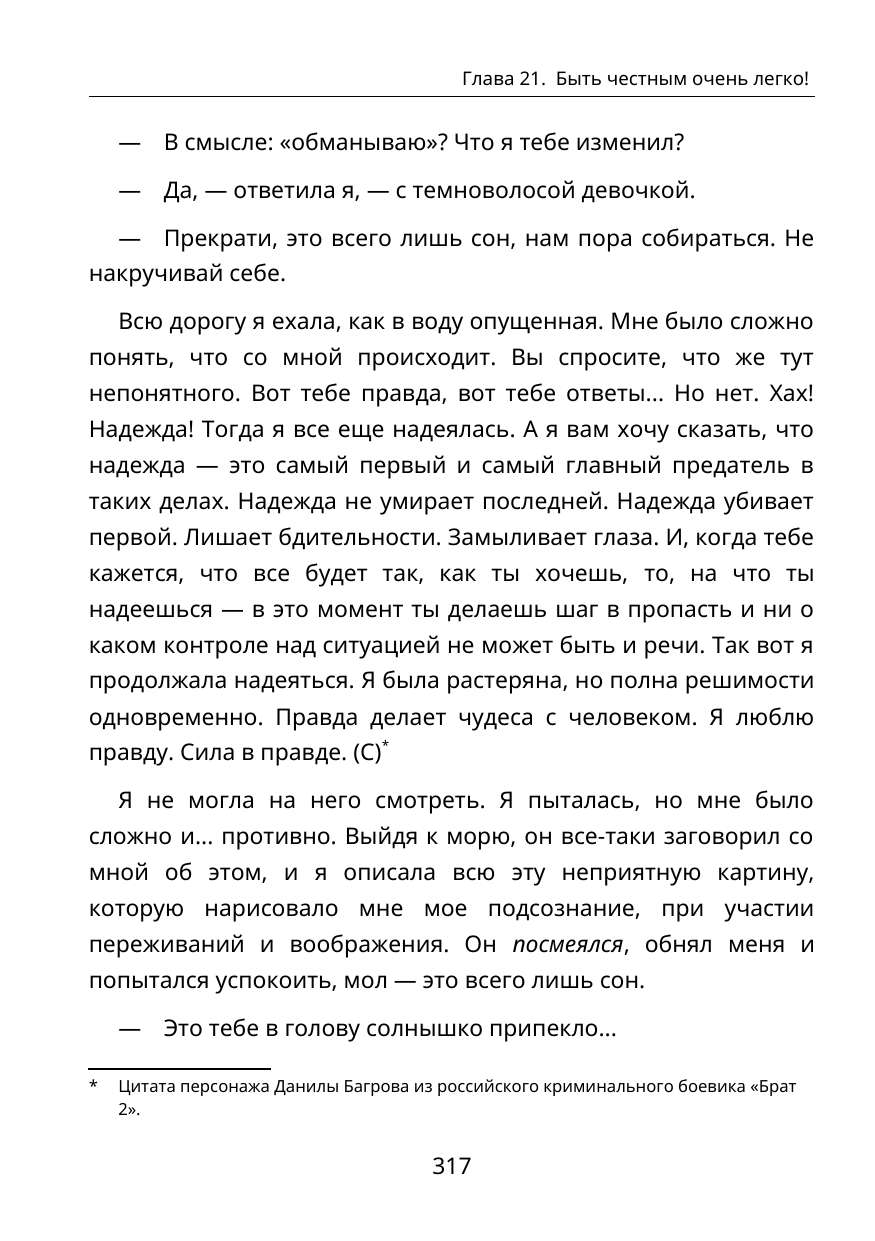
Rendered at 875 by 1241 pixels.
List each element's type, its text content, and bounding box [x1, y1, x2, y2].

text Цитата персонажа Данилы Багрова из российского криминального боевика «Брат 2». [88, 1075, 815, 1120]
list Это тебе в голову солнышко припекло... [88, 1011, 815, 1043]
list Да, — ответила я, — с темноволосой девочкой. [88, 174, 815, 205]
list Прекрати, это всего лишь сон, нам пора собираться. Не накручивай себе. [88, 221, 815, 289]
text Я не могла на него смотреть. Я пыталась, но мне было сложно и... противно. Выйдя к морю, он все-таки заговорил со мной об этом, и я описала всю эту неприятную картину, которую нарисовало мне мое подсознание, при участии переживаний и воображения. Он посмеялся, обнял меня и попытался успокоить, мол — это всего лишь сон. [88, 784, 815, 995]
text Всю дорогу я ехала, как в воду опущенная. Мне было сложно понять, что со мной происходит. Вы спросите, что же тут непонятного. Вот тебе правда, вот тебе ответы... Но нет. Хах! Надежда! Тогда я все еще надеялась. А я вам хочу сказать, что надежда — это самый первый и самый главный предатель в таких делах. Надежда не умирает последней. Надежда убивает первой. Лишает бдительности. Замыливает глаза. И, когда тебе кажется, что все будет так, как ты хочешь, то, на что ты надеешься — в это момент ты делаешь шаг в пропасть и ни о каком контроле над ситуацией не может быть и речи. Так вот я продолжала надеяться. Я была растеряна, но полна решимости одновременно. Правда делает чудеса с человеком. Я люблю правду. Сила в правде. (С) [88, 305, 815, 768]
list В смысле: «обманываю»? Что я тебе изменил? [88, 126, 815, 157]
